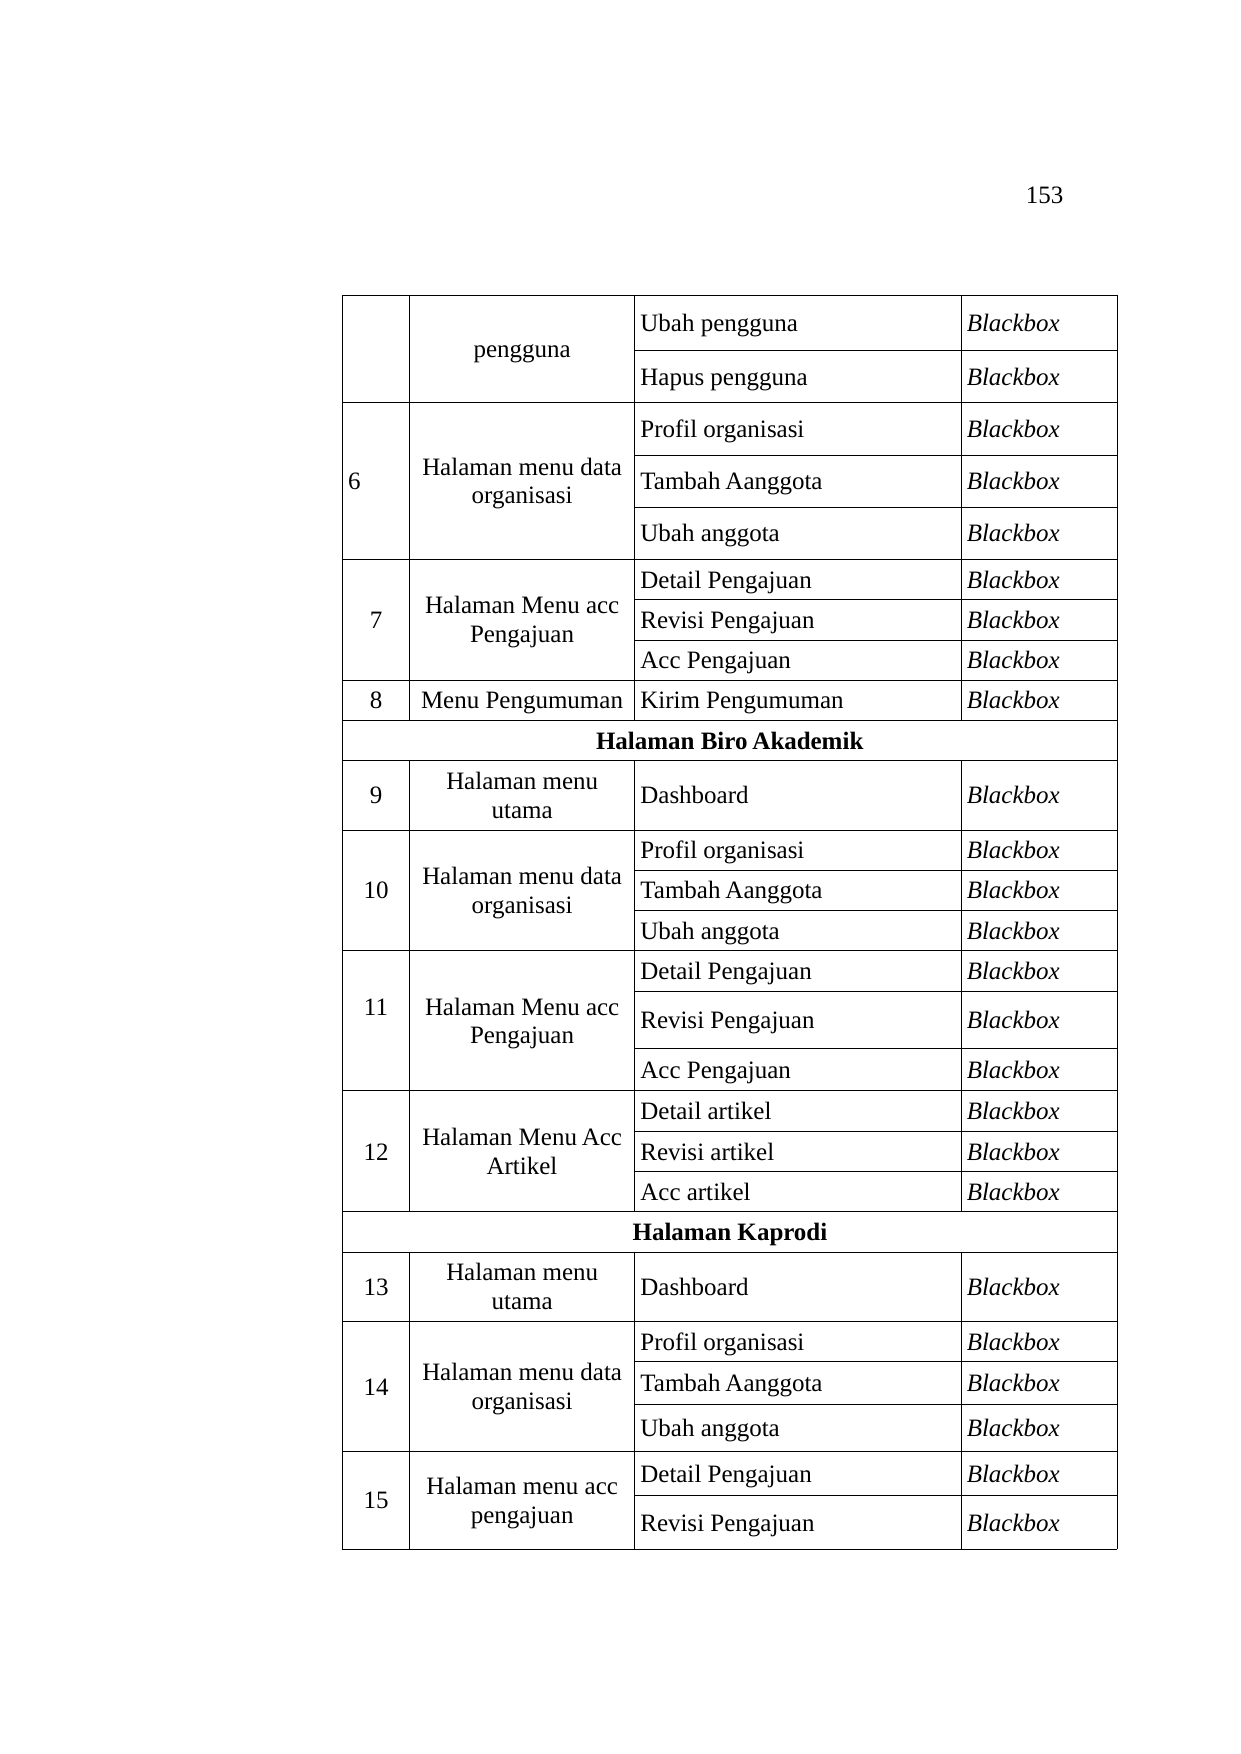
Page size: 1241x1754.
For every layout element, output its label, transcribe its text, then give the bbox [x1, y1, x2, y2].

table_cell Blackbox [962, 831, 1117, 870]
table_cell [343, 296, 409, 402]
table_cell Halaman menu utama [410, 1253, 634, 1321]
table_cell Halaman Kaprodi [343, 1212, 1117, 1252]
table_cell Dashboard [635, 761, 961, 829]
table_cell Blackbox [962, 871, 1117, 910]
table_cell Ubah anggota [635, 911, 961, 950]
table_cell Tambah Aanggota [635, 871, 961, 910]
table_cell Halaman menu data organisasi [410, 831, 634, 950]
table_cell Blackbox [962, 761, 1117, 829]
table_cell Detail artikel [635, 1091, 961, 1131]
table_cell Blackbox [962, 641, 1117, 680]
table_cell Halaman menu data organisasi [410, 403, 634, 559]
table_cell Halaman menu data organisasi [410, 1322, 634, 1451]
table_cell Blackbox [962, 1452, 1117, 1495]
table_cell Blackbox [962, 403, 1117, 454]
table_cell Halaman Menu Acc Artikel [410, 1091, 634, 1211]
table_cell Revisi Pengajuan [635, 600, 961, 639]
table_cell Acc Pengajuan [635, 1049, 961, 1090]
table_cell Halaman menu acc pengajuan [410, 1452, 634, 1548]
table_cell 13 [343, 1253, 409, 1321]
table_cell Ubah anggota [635, 508, 961, 559]
table_cell Revisi artikel [635, 1132, 961, 1171]
table_cell Blackbox [962, 1132, 1117, 1171]
table_cell Detail Pengajuan [635, 1452, 961, 1495]
table_cell Blackbox [962, 351, 1117, 402]
table_cell 10 [343, 831, 409, 950]
table_cell Blackbox [962, 951, 1117, 991]
table_cell Halaman Menu acc Pengajuan [410, 560, 634, 680]
table_cell Halaman Menu acc Pengajuan [410, 951, 634, 1090]
table_cell Blackbox [962, 560, 1117, 599]
table_cell Acc artikel [635, 1172, 961, 1211]
table_cell 12 [343, 1091, 409, 1211]
table_cell Menu Pengumuman [410, 681, 634, 720]
table_cell Acc Pengajuan [635, 641, 961, 680]
table_cell Profil organisasi [635, 403, 961, 454]
table_cell Blackbox [962, 600, 1117, 639]
table_cell pengguna [410, 296, 634, 402]
table_cell Revisi Pengajuan [635, 992, 961, 1048]
table_cell Blackbox [962, 1362, 1117, 1404]
table_cell Ubah anggota [635, 1405, 961, 1451]
table_cell Tambah Aanggota [635, 1362, 961, 1404]
table_cell Kirim Pengumuman [635, 681, 961, 720]
table_cell 8 [343, 681, 409, 720]
table_cell Blackbox [962, 992, 1117, 1048]
table_cell Blackbox [962, 681, 1117, 720]
table_cell Blackbox [962, 1253, 1117, 1321]
table_cell Blackbox [962, 508, 1117, 559]
table_cell Dashboard [635, 1253, 961, 1321]
table_cell Halaman Biro Akademik [343, 721, 1117, 760]
table_cell Blackbox [962, 1405, 1117, 1451]
table_cell Blackbox [962, 1172, 1117, 1211]
table_cell 15 [343, 1452, 409, 1548]
table_cell Detail Pengajuan [635, 951, 961, 991]
table_cell Hapus pengguna [635, 351, 961, 402]
table_cell Blackbox [962, 1496, 1117, 1548]
table_cell Blackbox [962, 456, 1117, 507]
table_cell Blackbox [962, 296, 1117, 350]
table_cell Blackbox [962, 1049, 1117, 1090]
table_cell 9 [343, 761, 409, 829]
table_cell Halaman menu utama [410, 761, 634, 829]
table_cell Tambah Aanggota [635, 456, 961, 507]
table_cell Blackbox [962, 911, 1117, 950]
table_cell Profil organisasi [635, 831, 961, 870]
table_cell Ubah pengguna [635, 296, 961, 350]
table_cell Blackbox [962, 1322, 1117, 1361]
table_cell Detail Pengajuan [635, 560, 961, 599]
table_cell 11 [343, 951, 409, 1090]
table_cell Profil organisasi [635, 1322, 961, 1361]
table_cell 14 [343, 1322, 409, 1451]
table_cell 7 [343, 560, 409, 680]
table_cell 6 [343, 403, 409, 559]
table_cell Revisi Pengajuan [635, 1496, 961, 1548]
table_cell Blackbox [962, 1091, 1117, 1131]
